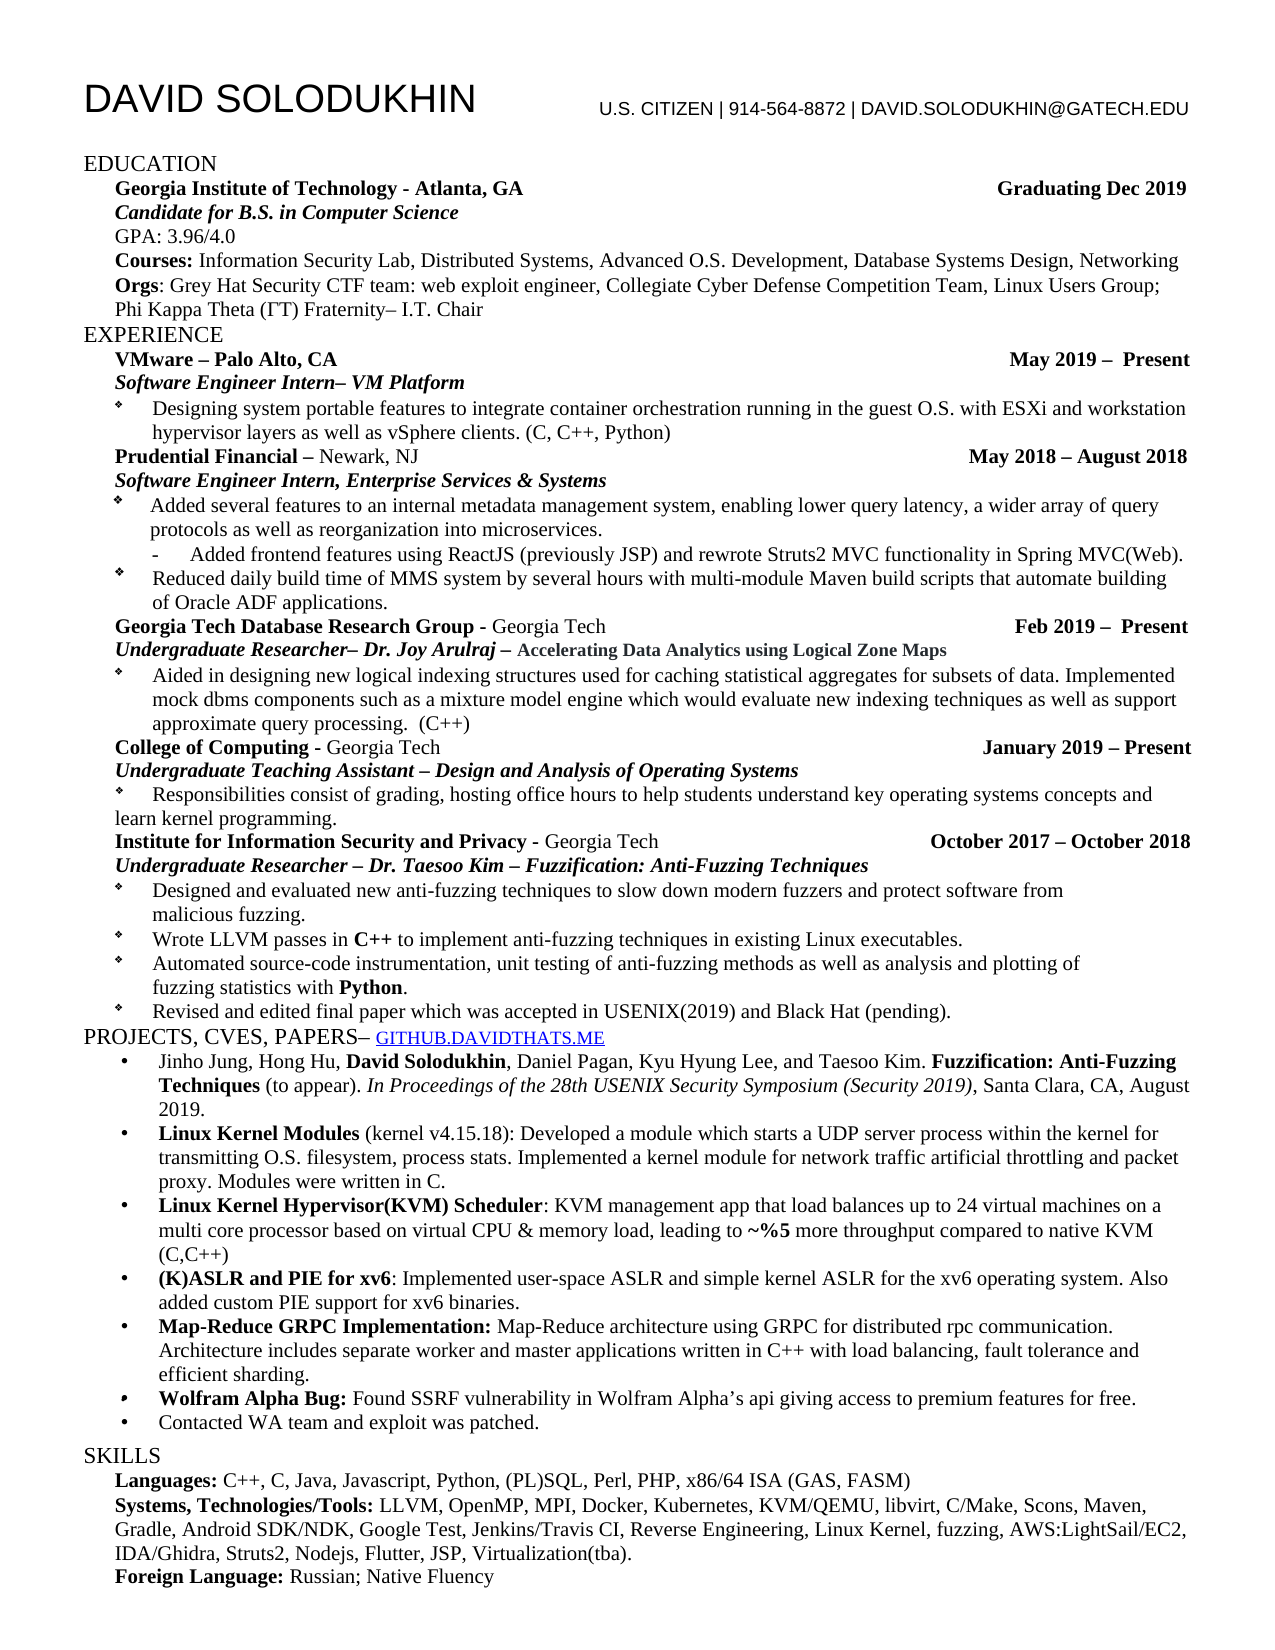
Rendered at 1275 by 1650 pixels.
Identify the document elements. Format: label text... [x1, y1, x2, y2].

list Reduced daily build time of MMS system by several hours with multi-module Maven build scripts that automate building of Oracle ADF applications. [114, 566, 1189, 614]
text Software Engineer Intern– VM Platform [114, 371, 1192, 394]
text Software Engineer Intern, Enterprise Services & Systems [114, 468, 1192, 492]
list Wrote LLVM passes in C++ to implement anti-fuzzing techniques in existing Linux executables. [114, 926, 1192, 951]
list Revised and edited final paper which was accepted in USENIX(2019) and Black Hat (pending). [114, 999, 1192, 1023]
text Courses: Information Security Lab, Distributed Systems, Advanced O.S. Development, Database Systems Design, Networking [114, 248, 1192, 272]
text Prudential Financial – Newark, NJ May 2018 – August 2018 [114, 444, 1192, 468]
list Linux Kernel Hypervisor(KVM) Scheduler: KVM management app that load balances up to 24 virtual machines on a multi core processor based on virtual CPU & memory load, leading to ~%5 more throughput compared to native KVM (C,C++) [121, 1193, 1192, 1266]
text Languages: C++, C, Java, Javascript, Python, (PL)SQL, Perl, PHP, x86/64 ISA (GAS, FASM) [114, 1468, 1192, 1492]
text Undergraduate Researcher – Dr. Taesoo Kim – Fuzzification: Anti-Fuzzing Techniques [114, 853, 1192, 877]
list Designed and evaluated new anti-fuzzing techniques to slow down modern fuzzers and protect software from malicious fuzzing. [114, 878, 1146, 926]
text U.S. CITIZEN | 914-564-8872 | DAVID.SOLODUKHIN@GATECH.EDU [594, 98, 1192, 119]
list Map-Reduce GRPC Implementation: Map-Reduce architecture using GRPC for distributed rpc communication. Architecture includes separate worker and master applications written in C++ with load balancing, fault tolerance and efficient sharding. [121, 1314, 1192, 1386]
list Contacted WA team and exploit was patched. [121, 1412, 1192, 1434]
list Linux Kernel Modules (kernel v4.15.18): Developed a module which starts a UDP server process within the kernel for transmitting O.S. filesystem, process stats. Implemented a kernel module for network traffic artificial throttling and packet proxy. Modules were written in C. [121, 1121, 1192, 1193]
text Undergraduate Researcher– Dr. Joy Arulraj – Accelerating Data Analytics using Logical Zone Maps [114, 638, 1192, 661]
text GPA: 3.96/4.0 [114, 224, 1192, 248]
text Georgia Institute of Technology - Atlanta, GA Graduating Dec 2019 [114, 176, 1192, 200]
list Responsibilities consist of grading, hosting office hours to help students understand key operating systems concepts and learn kernel programming. [114, 782, 1192, 829]
text DAVID SOLODUKHIN [83, 75, 519, 121]
text Systems, Technologies/Tools: LLVM, OpenMP, MPI, Docker, Kubernetes, KVM/QEMU, libvirt, C/Make, Scons, Maven, Gradle, Android SDK/NDK, Google Test, Jenkins/Travis CI, Reverse Engineering, Linux Kernel, fuzzing, AWS:LightSail/EC2, IDA/Ghidra, Struts2, Nodejs, Flutter, JSP, Virtualization(tba). [114, 1494, 1192, 1564]
text Orgs: Grey Hat Security CTF team: web exploit engineer, Collegiate Cyber Defense Competition Team, Linux Users Group; Phi Kappa Theta (ΓΤ) Fraternity– I.T. Chair [114, 272, 1192, 321]
list (K)ASLR and PIE for xv6: Implemented user-space ASLR and simple kernel ASLR for the xv6 operating system. Also added custom PIE support for xv6 binaries. [121, 1266, 1192, 1314]
text EDUCATION [83, 150, 519, 176]
text Undergraduate Teaching Assistant – Design and Analysis of Operating Systems [114, 759, 1192, 782]
list Automated source-code instrumentation, unit testing of anti-fuzzing methods as well as analysis and plotting of fuzzing statistics with Python. [114, 951, 1135, 999]
list Designing system portable features to integrate container orchestration running in the guest O.S. with ESXi and workstation hypervisor layers as well as vSphere clients. (C, C++, Python) [114, 396, 1192, 444]
text Foreign Language: Russian; Native Fluency [114, 1564, 1192, 1588]
list Jinho Jung, Hong Hu, David Solodukhin, Daniel Pagan, Kyu Hyung Lee, and Taesoo Kim. Fuzzification: Anti-Fuzzing Techniques (to appear). In Proceedings of the 28th USENIX Security Symposium (Security 2019), Santa Clara, CA, August 2019. [121, 1049, 1192, 1121]
text PROJECTS, CVES, PAPERS– GITHUB.DAVIDTHATS.ME [83, 1023, 1192, 1049]
list Added several features to an internal metadata management system, enabling lower query latency, a wider array of query protocols as well as reorganization into microservices. [112, 493, 1185, 541]
list Aided in designing new logical indexing structures used for caching statistical aggregates for subsets of data. Implemented mock dbms components such as a mixture model engine which would evaluate new indexing techniques as well as support approximate query processing. (C++) [114, 662, 1192, 735]
text SKILLS [83, 1442, 1192, 1468]
list Wolfram Alpha Bug: Found SSRF vulnerability in Wolfram Alpha’s api giving access to premium features for free. [121, 1386, 1192, 1410]
list Added frontend features using ReactJS (previously JSP) and rewrote Struts2 MVC functionality in Spring MVC(Web). [152, 541, 1192, 566]
text VMware – Palo Alto, CA May 2019 – Present [114, 347, 1192, 371]
text Georgia Tech Database Research Group - Georgia Tech Feb 2019 – Present [114, 614, 1192, 638]
text College of Computing - Georgia Tech January 2019 – Present [114, 735, 1192, 759]
text EXPERIENCE [83, 321, 1192, 347]
text Institute for Information Security and Privacy - Georgia Tech October 2017 – October 2018 [114, 829, 1192, 853]
text Candidate for B.S. in Computer Science [114, 200, 1192, 224]
